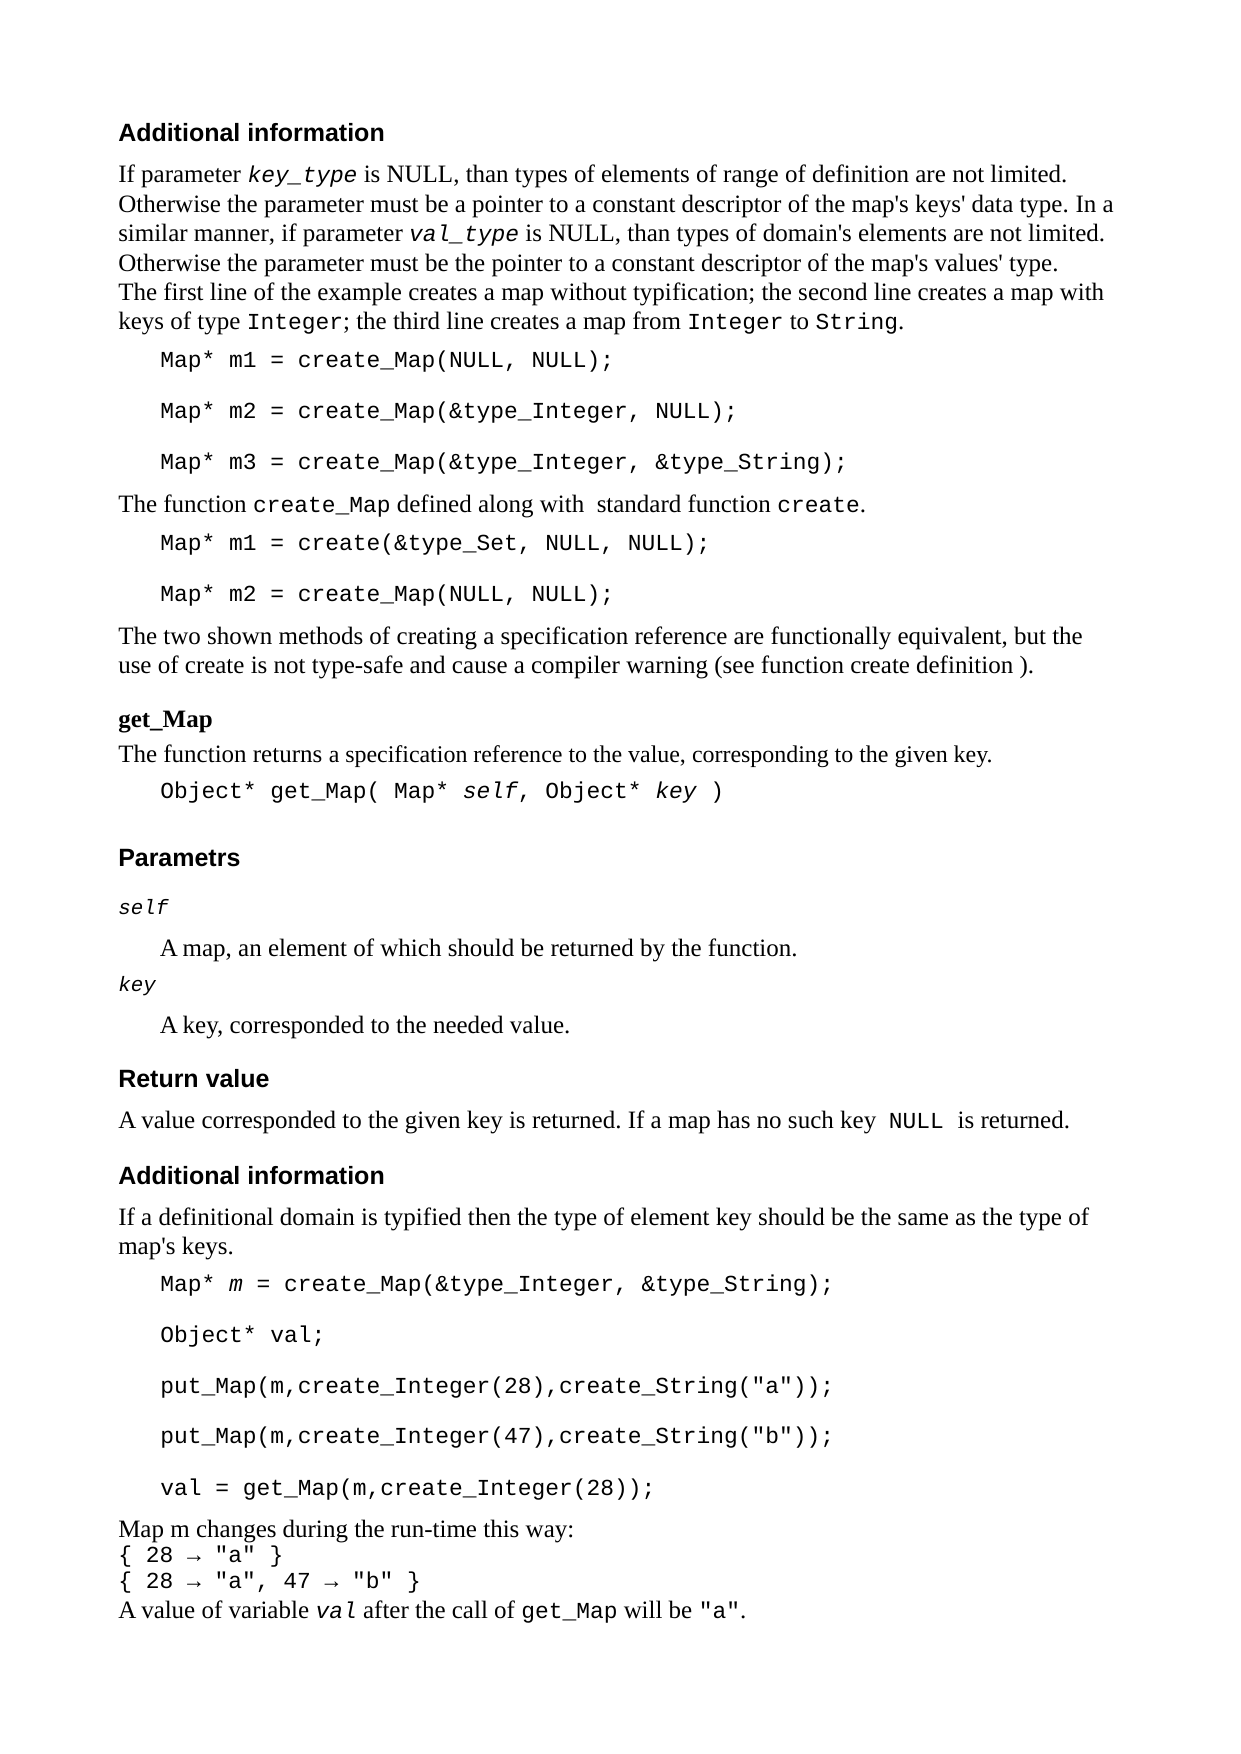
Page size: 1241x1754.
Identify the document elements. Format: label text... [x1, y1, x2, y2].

subtitle Additional information [118, 1161, 1122, 1189]
text The function returns a specification reference to the value, corresponding to the given key. [118, 739, 1122, 767]
text Map* m2 = create_Map(&type_Integer, NULL); [160, 400, 1122, 426]
text Map* m = create_Map(&type_Integer, &type_String); [160, 1272, 1122, 1298]
text A map, an element of which should be returned by the function. [159, 933, 1122, 962]
text The first line of the example creates a map without typification; the second line creates a map with keys of type Integer; the third line creates a map from Integer to String. [118, 277, 1122, 336]
text { 28 → "a" } [118, 1543, 1122, 1569]
text put_Map(m,create_Integer(28),create_String("a")); [160, 1374, 1122, 1400]
text Object* val; [160, 1323, 1122, 1349]
text Map* m2 = create_Map(NULL, NULL); [160, 583, 1122, 609]
text If a definitional domain is typified then the type of element key should be the same as the type of map's keys. [118, 1202, 1122, 1259]
text Map* m3 = create_Map(&type_Integer, &type_String); [160, 451, 1122, 477]
text key [118, 974, 1122, 998]
text The function create_Map defined along with standard function create. [118, 489, 1122, 519]
text put_Map(m,create_Integer(47),create_String("b")); [160, 1425, 1122, 1451]
text val = get_Map(m,create_Integer(28)); [160, 1476, 1122, 1502]
subtitle Return value [118, 1064, 1122, 1093]
text Map* m1 = create_Map(NULL, NULL); [160, 349, 1122, 375]
text { 28 → "a", 47 → "b" } [118, 1569, 1122, 1595]
text A value corresponded to the given key is returned. If a map has no such key NULL is returned. [118, 1106, 1122, 1136]
text A value of variable val after the call of get_Map will be "a". [118, 1595, 1122, 1625]
text A key, corresponded to the needed value. [159, 1011, 1122, 1039]
text Object* get_Map( Map* self, Object* key ) [160, 780, 1122, 806]
subtitle Parametrs [118, 843, 1122, 872]
subtitle get_Map [118, 704, 1122, 732]
text Map* m1 = create(&type_Set, NULL, NULL); [160, 532, 1122, 558]
text The two shown methods of creating a specification reference are functionally equivalent, but the use of create is not type-safe and cause a compiler warning (see function create definition ). [118, 621, 1122, 679]
text self [118, 897, 1122, 921]
subtitle Additional information [118, 118, 1122, 147]
text If parameter key_type is NULL, than types of elements of range of definition are not limited. Otherwise the parameter must be a pointer to a constant descriptor of the map's keys' data type. In a similar manner, if parameter val_type is NULL, than types of domain's elements are not limited. Otherwise the parameter must be the pointer to a constant descriptor of the map's values' type. [118, 159, 1122, 277]
text Map m changes during the run-time this way: [118, 1514, 1122, 1543]
